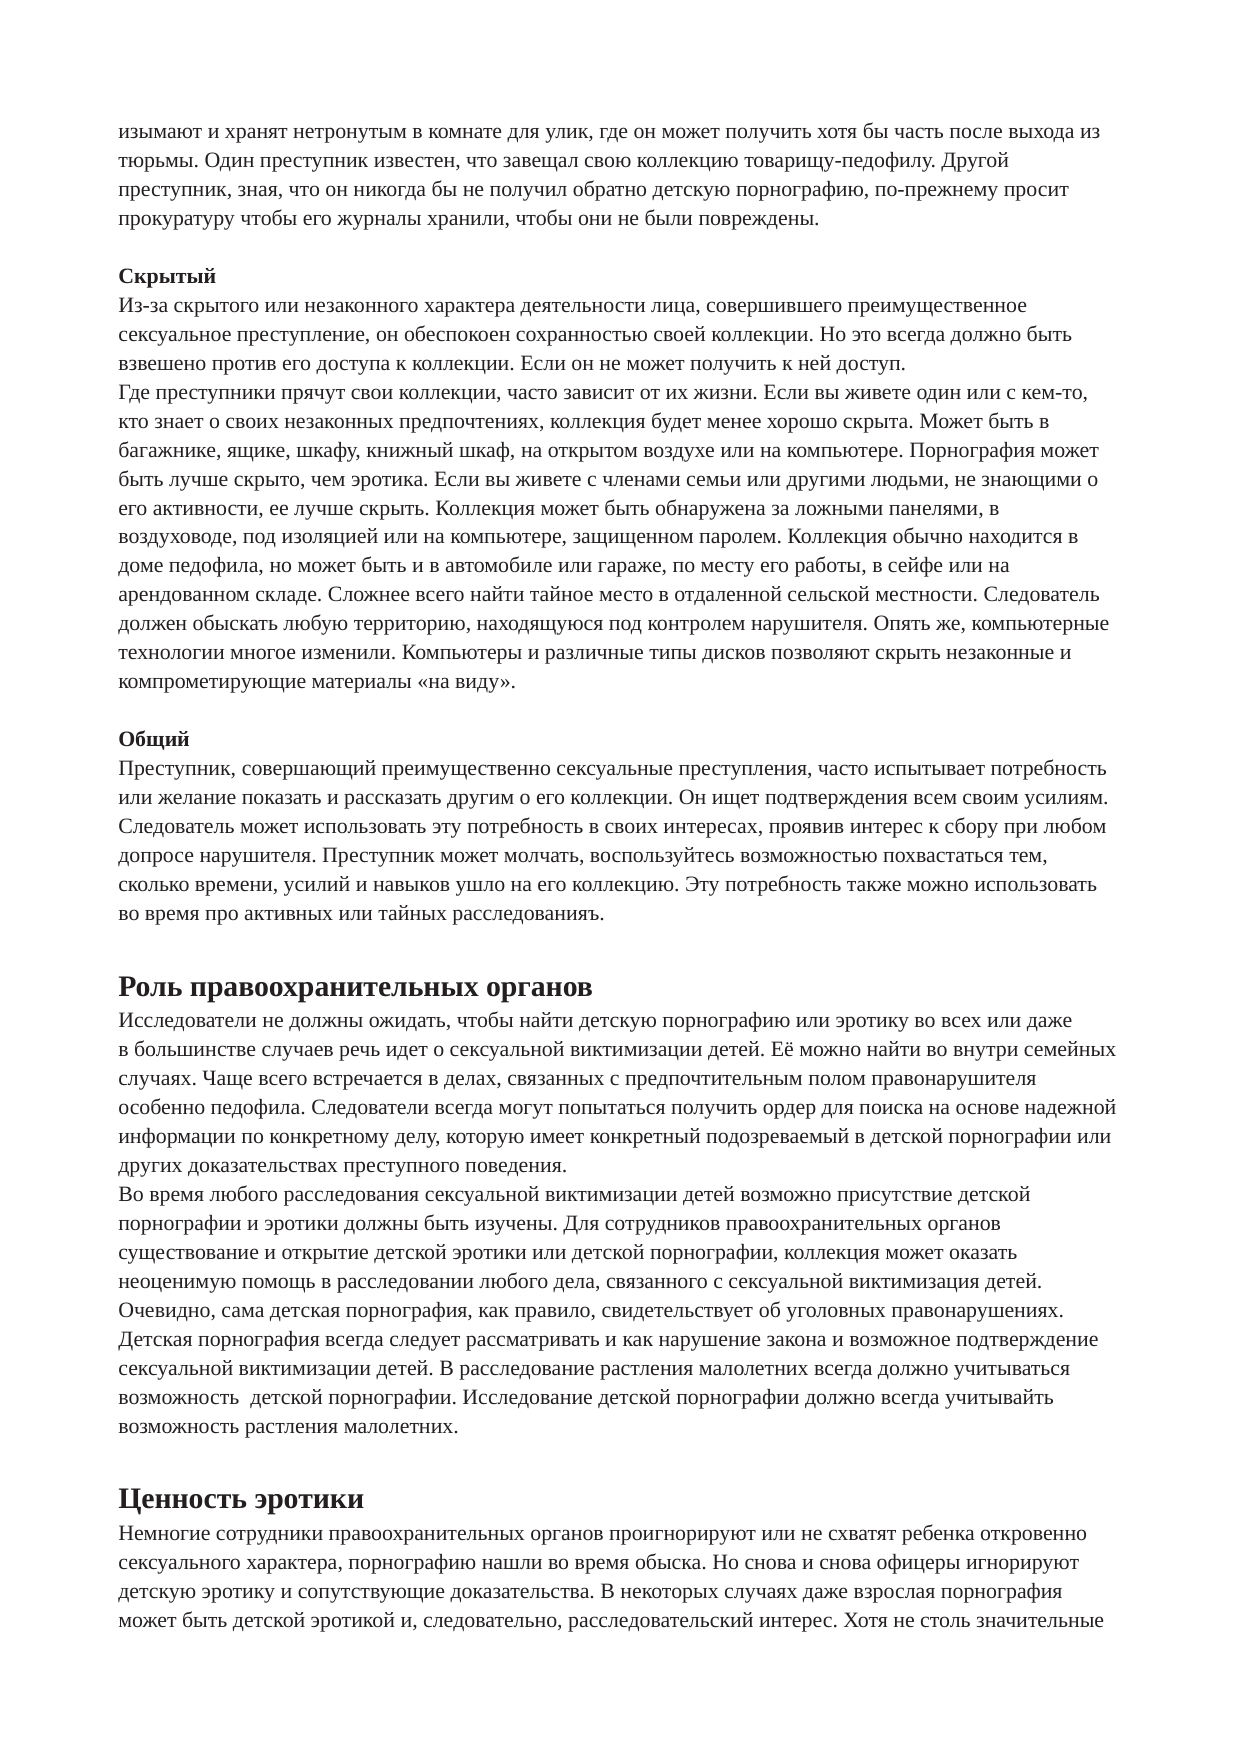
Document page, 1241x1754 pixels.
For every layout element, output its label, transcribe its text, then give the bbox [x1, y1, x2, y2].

text Исследователи не должны ожидать, чтобы найти детскую порнографию или эротику во всех или даже [118, 1007, 1122, 1033]
text Из-за скрытого или незаконного характера деятельности лица, совершившего преимущественное сексуальное преступление, он обеспокоен сохранностью своей коллекции. Но это всегда должно быть [118, 292, 1122, 346]
text Роль правоохранительных органов [118, 968, 1122, 1002]
text Где преступники прячут свои коллекции, часто зависит от их жизни. Если вы живете один или с кем-то, кто знает о своих незаконных предпочтениях, коллекция будет менее хорошо скрыта. Может быть в багажнике, ящике, шкафу, книжный шкаф, на открытом воздухе или на компьютере. Порнография может быть лучше скрыто, чем эротика. Если вы живете с членами семьи или другими людьми, не знающими о его активности, ее лучше скрыть. Коллекция может быть обнаружена за ложными панелями, в воздуховоде, под изоляцией или на компьютере, защищенном паролем. Коллекция обычно находится в доме педофила, но может быть и в автомобиле или гараже, по месту его работы, в сейфе или на арендованном складе. Сложнее всего найти тайное место в отдаленной сельской местности. Следователь должен обыскать любую территорию, находящуюся под контролем нарушителя. Опять же, компьютерные технологии многое изменили. Компьютеры и различные типы дисков позволяют скрыть незаконные и компрометирующие материалы «на виду». [118, 379, 1122, 693]
text Ценность эротики [118, 1481, 1122, 1515]
text Общий [118, 726, 1122, 751]
text в большинстве случаев речь идет о сексуальной виктимизации детей. Её можно найти во внутри семейных случаях. Чаще всего встречается в делах, связанных с предпочтительным полом правонарушителя особенно педофила. Следователи всегда могут попытаться получить ордер для поиска на основе надежной информации по конкретному делу, которую имеет конкретный подозреваемый в детской порнографии или других доказательствах преступного поведения. [118, 1036, 1122, 1177]
text взвешено против его доступа к коллекции. Если он не может получить к ней доступ. [118, 350, 1122, 375]
text Скрытый [118, 263, 1122, 288]
text Преступник, совершающий преимущественно сексуальные преступления, часто испытывает потребность или желание показать и рассказать другим о его коллекции. Он ищет подтверждения всем своим усилиям. Следователь может использовать эту потребность в своих интересах, проявив интерес к сбору при любом допросе нарушителя. Преступник может молчать, воспользуйтесь возможностью похвастаться тем, сколько времени, усилий и навыков ушло на его коллекцию. Эту потребность также можно использовать во время про активных или тайных расследованияъ. [118, 755, 1122, 925]
text Немногие сотрудники правоохранительных органов проигнорируют или не схватят ребенка откровенно сексуального характера, порнографию нашли во время обыска. Но снова и снова офицеры игнорируют детскую эротику и сопутствующие доказательства. В некоторых случаях даже взрослая порнография может быть детской эротикой и, следовательно, расследовательский интерес. Хотя не столь значительные [118, 1520, 1122, 1632]
text изымают и хранят нетронутым в комнате для улик, где он может получить хотя бы часть после выхода из тюрьмы. Один преступник известен, что завещал свою коллекцию товарищу-педофилу. Другой преступник, зная, что он никогда бы не получил обратно детскую порнографию, по-прежнему просит прокуратуру чтобы его журналы хранили, чтобы они не были повреждены. [118, 118, 1122, 230]
text Во время любого расследования сексуальной виктимизации детей возможно присутствие детской порнографии и эротики должны быть изучены. Для сотрудников правоохранительных органов существование и открытие детской эротики или детской порнографии, коллекция может оказать неоценимую помощь в расследовании любого дела, связанного с сексуальной виктимизация детей. Очевидно, сама детская порнография, как правило, свидетельствует об уголовных правонарушениях. Детская порнография всегда следует рассматривать и как нарушение закона и возможное подтверждение сексуальной виктимизации детей. В расследование растления малолетних всегда должно учитываться возможность детской порнографии. Исследование детской порнографии должно всегда учитывайть возможность растления малолетних. [118, 1181, 1122, 1438]
